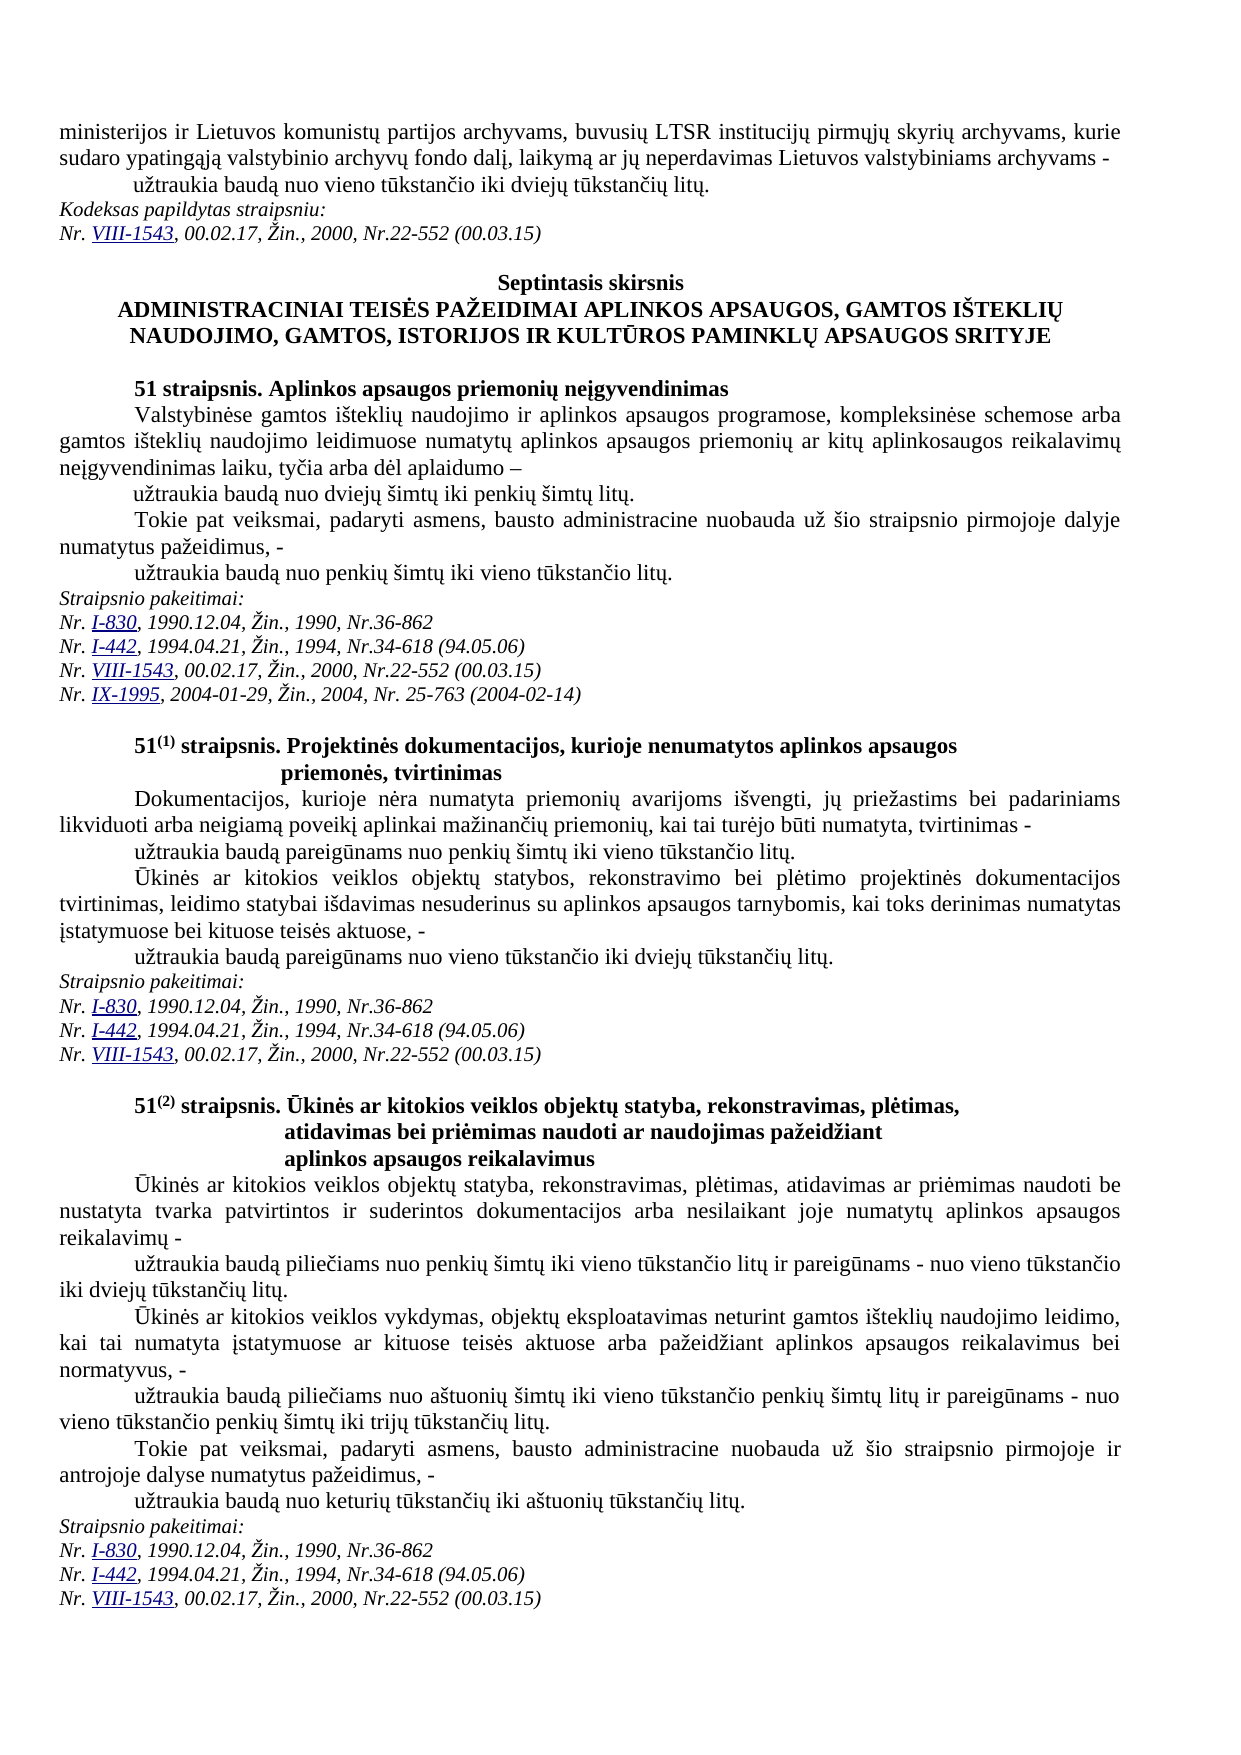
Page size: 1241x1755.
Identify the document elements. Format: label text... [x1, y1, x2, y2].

text Nr. I-830, 1990.12.04, Žin., 1990, Nr.36-862 [59, 610, 1122, 634]
text Ūkinės ar kitokios veiklos vykdymas, objektų eksploatavimas neturint gamtos išteklių naudojimo leidimo, kai tai numatyta įstatymuose ar kituose teisės aktuose arba pažeidžiant aplinkos apsaugos reikalavimus bei normatyvus, - [59, 1303, 1122, 1382]
text užtraukia baudą pareigūnams nuo vieno tūkstančio iki dviejų tūkstančių litų. [59, 943, 1122, 969]
text Valstybinėse gamtos išteklių naudojimo ir aplinkos apsaugos programose, kompleksinėse schemose arba gamtos išteklių naudojimo leidimuose numatytų aplinkos apsaugos priemonių ar kitų aplinkosaugos reikalavimų neįgyvendinimas laiku, tyčia arba dėl aplaidumo – [59, 401, 1122, 480]
text užtraukia baudą nuo keturių tūkstančių iki aštuonių tūkstančių litų. [59, 1487, 1122, 1514]
text Nr. I-442, 1994.04.21, Žin., 1994, Nr.34-618 (94.05.06) [59, 1018, 1122, 1042]
text atidavimas bei priėmimas naudoti ar naudojimas pažeidžiant [284, 1118, 1122, 1145]
text Straipsnio pakeitimai: [59, 969, 1122, 993]
text 51(2) straipsnis. Ūkinės ar kitokios veiklos objektų statyba, rekonstravimas, plėtimas, [134, 1092, 1122, 1118]
text užtraukia baudą nuo vieno tūkstančio iki dviejų tūkstančių litų. [59, 171, 1122, 197]
text Nr. I-442, 1994.04.21, Žin., 1994, Nr.34-618 (94.05.06) [59, 1562, 1122, 1586]
text užtraukia baudą nuo dviejų šimtų iki penkių šimtų litų. [59, 480, 1122, 507]
text Straipsnio pakeitimai: [59, 586, 1122, 610]
text Ūkinės ar kitokios veiklos objektų statybos, rekonstravimo bei plėtimo projektinės dokumentacijos tvirtinimas, leidimo statybai išdavimas nesuderinus su aplinkos apsaugos tarnybomis, kai toks derinimas numatytas įstatymuose bei kituose teisės aktuose, - [59, 864, 1122, 943]
text užtraukia baudą nuo penkių šimtų iki vieno tūkstančio litų. [59, 559, 1122, 586]
text Nr. I-442, 1994.04.21, Žin., 1994, Nr.34-618 (94.05.06) [59, 634, 1122, 658]
text priemonės, tvirtinimas [281, 759, 1122, 785]
text Nr. I-830, 1990.12.04, Žin., 1990, Nr.36-862 [59, 993, 1122, 1018]
text užtraukia baudą piliečiams nuo aštuonių šimtų iki vieno tūkstančio penkių šimtų litų ir pareigūnams - nuo vieno tūkstančio penkių šimtų iki trijų tūkstančių litų. [59, 1382, 1122, 1435]
text NAUDOJIMO, GAMTOS, ISTORIJOS IR KULTŪROS PAMINKLŲ APSAUGOS SRITYJE [59, 322, 1122, 348]
text Straipsnio pakeitimai: [59, 1514, 1122, 1538]
text Septintasis skirsnis [59, 269, 1122, 296]
text Nr. I-830, 1990.12.04, Žin., 1990, Nr.36-862 [59, 1538, 1122, 1562]
text Nr. VIII-1543, 00.02.17, Žin., 2000, Nr.22-552 (00.03.15) [59, 221, 1122, 245]
text Kodeksas papildytas straipsniu: [59, 197, 1122, 221]
text užtraukia baudą pareigūnams nuo penkių šimtų iki vieno tūkstančio litų. [59, 838, 1122, 864]
text Nr. VIII-1543, 00.02.17, Žin., 2000, Nr.22-552 (00.03.15) [59, 1042, 1122, 1066]
text Tokie pat veiksmai, padaryti asmens, bausto administracine nuobauda už šio straipsnio pirmojoje dalyje numatytus pažeidimus, - [59, 507, 1122, 559]
text užtraukia baudą piliečiams nuo penkių šimtų iki vieno tūkstančio litų ir pareigūnams - nuo vieno tūkstančio iki dviejų tūkstančių litų. [59, 1250, 1122, 1303]
text 51 straipsnis. Aplinkos apsaugos priemonių neįgyvendinimas [59, 375, 1122, 401]
text aplinkos apsaugos reikalavimus [284, 1145, 1122, 1171]
text Tokie pat veiksmai, padaryti asmens, bausto administracine nuobauda už šio straipsnio pirmojoje ir antrojoje dalyse numatytus pažeidimus, - [59, 1435, 1122, 1487]
text ministerijos ir Lietuvos komunistų partijos archyvams, buvusių LTSR institucijų pirmųjų skyrių archyvams, kurie sudaro ypatingąją valstybinio archyvų fondo dalį, laikymą ar jų neperdavimas Lietuvos valstybiniams archyvams - [59, 118, 1122, 171]
text Nr. VIII-1543, 00.02.17, Žin., 2000, Nr.22-552 (00.03.15) [59, 658, 1122, 682]
text Ūkinės ar kitokios veiklos objektų statyba, rekonstravimas, plėtimas, atidavimas ar priėmimas naudoti be nustatyta tvarka patvirtintos ir suderintos dokumentacijos arba nesilaikant joje numatytų aplinkos apsaugos reikalavimų - [59, 1171, 1122, 1250]
text Dokumentacijos, kurioje nėra numatyta priemonių avarijoms išvengti, jų priežastims bei padariniams likviduoti arba neigiamą poveikį aplinkai mažinančių priemonių, kai tai turėjo būti numatyta, tvirtinimas - [59, 785, 1122, 838]
text 51(1) straipsnis. Projektinės dokumentacijos, kurioje nenumatytos aplinkos apsaugos [134, 732, 1122, 759]
text Nr. VIII-1543, 00.02.17, Žin., 2000, Nr.22-552 (00.03.15) [59, 1586, 1122, 1610]
text ADMINISTRACINIAI TEISĖS PAŽEIDIMAI APLINKOS APSAUGOS, GAMTOS IŠTEKLIŲ [59, 296, 1122, 322]
text Nr. IX-1995, 2004-01-29, Žin., 2004, Nr. 25-763 (2004-02-14) [59, 682, 1122, 706]
